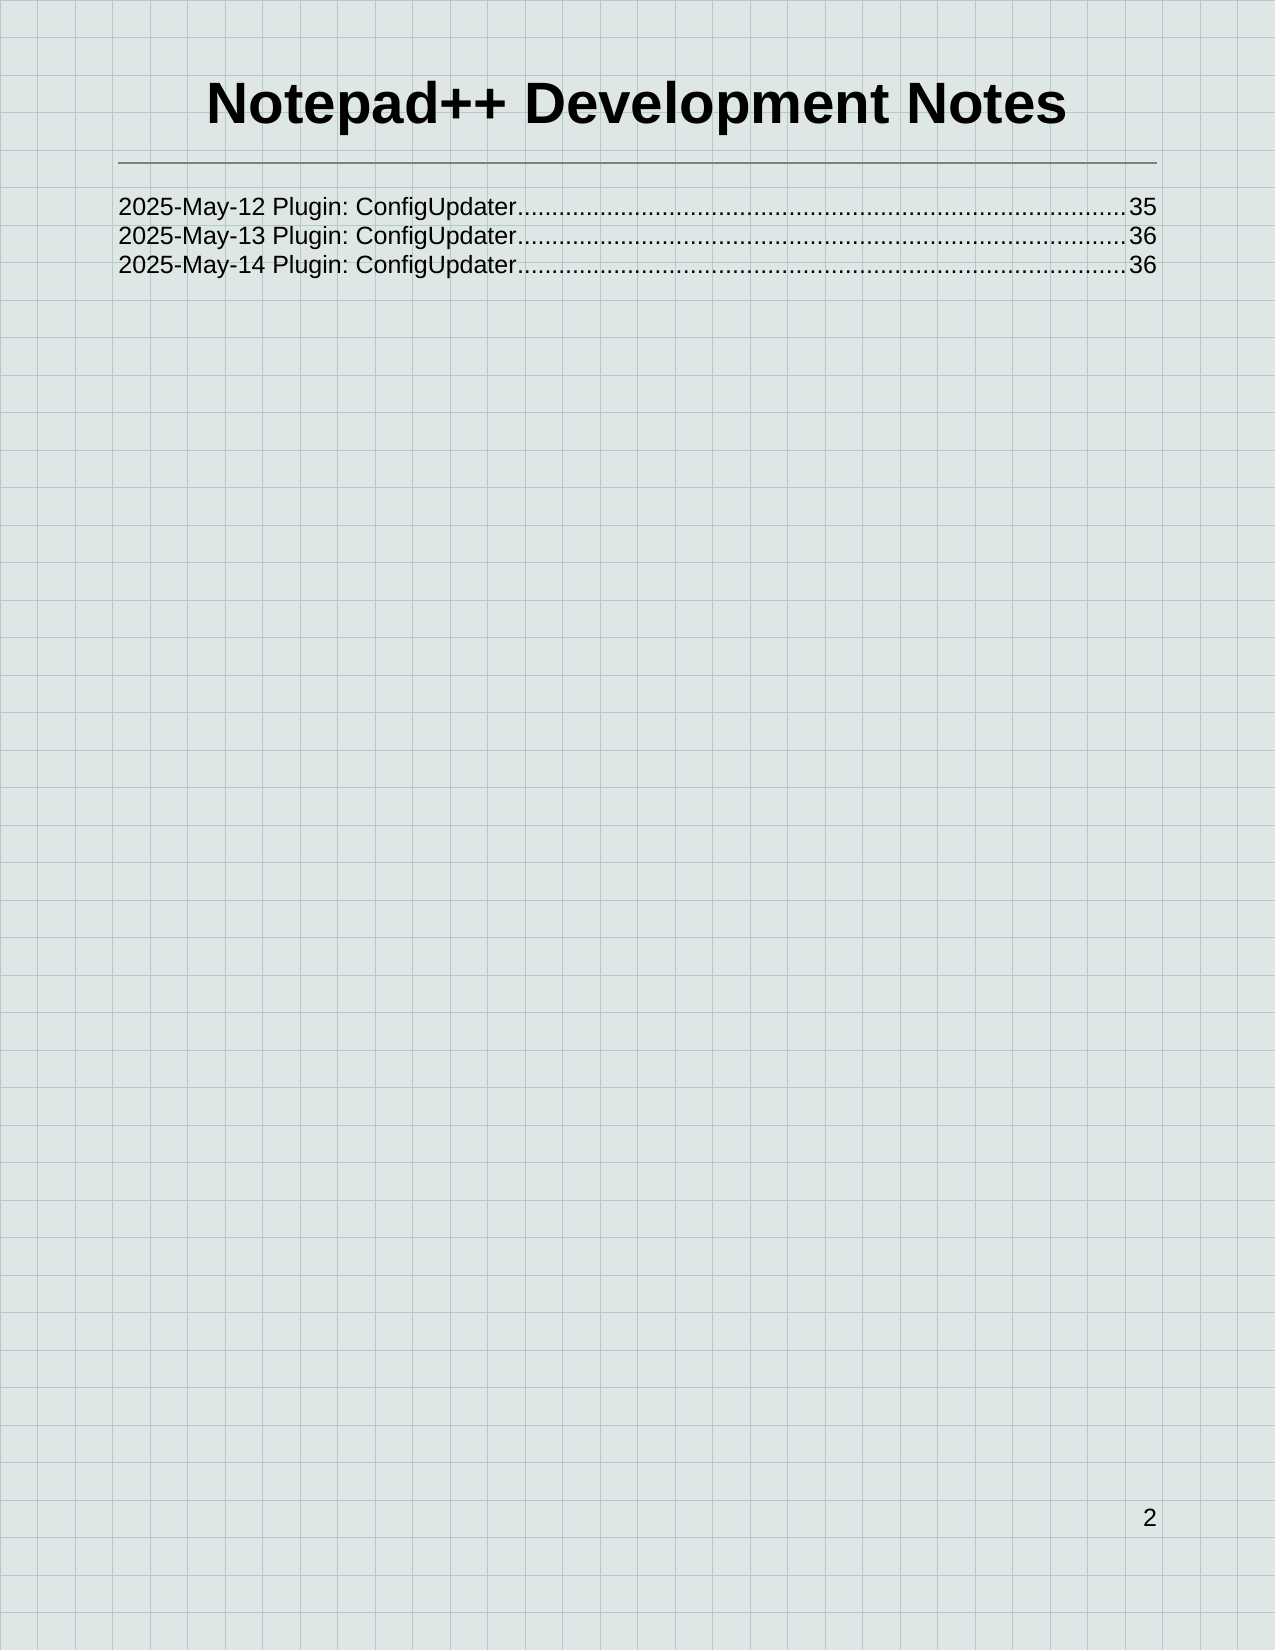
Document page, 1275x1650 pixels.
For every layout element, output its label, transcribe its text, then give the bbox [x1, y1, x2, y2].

text 2025-May-12 Plugin: ConfigUpdater 35 [118, 192, 1157, 221]
text 2025-May-13 Plugin: ConfigUpdater 36 [118, 221, 1157, 250]
text 2025-May-14 Plugin: ConfigUpdater 36 [118, 250, 1157, 279]
